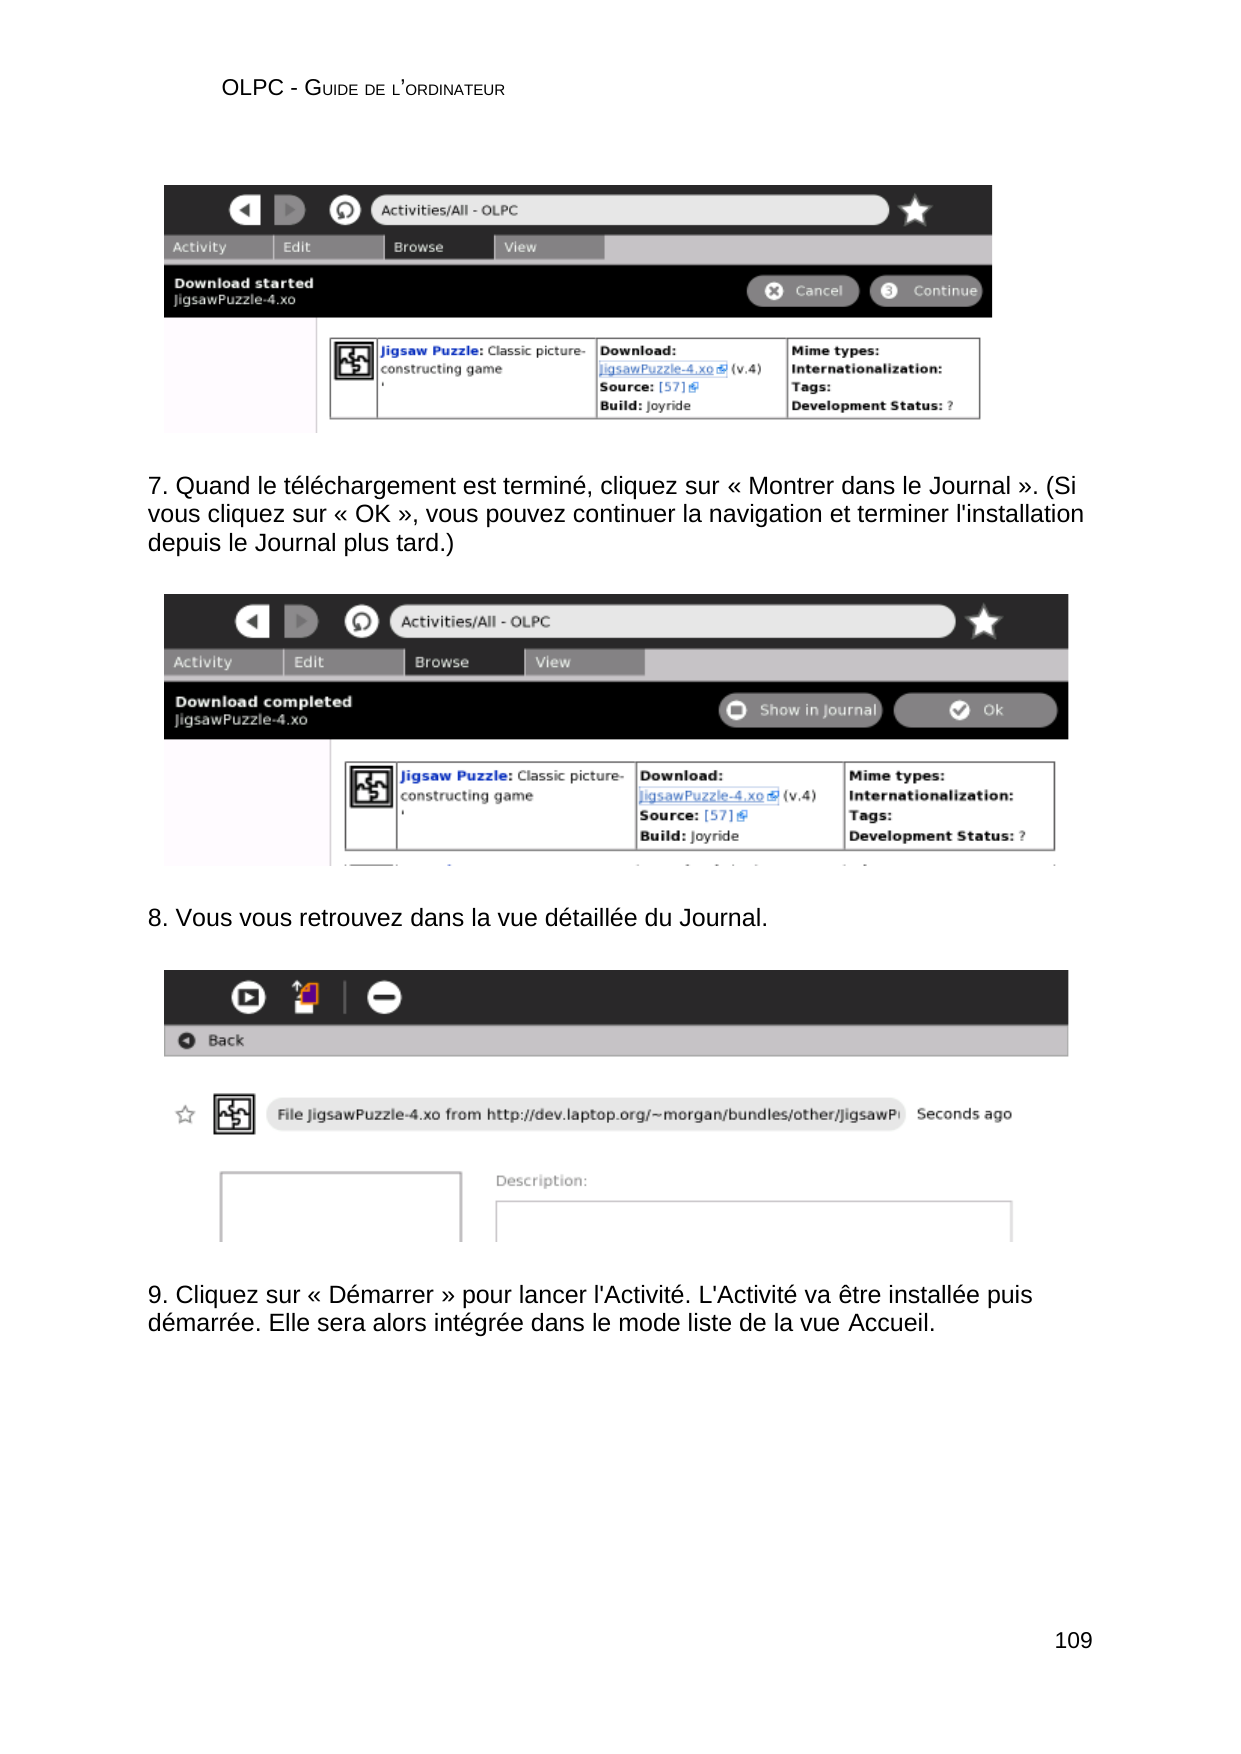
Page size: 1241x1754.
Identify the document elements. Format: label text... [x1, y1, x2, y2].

picture [164, 594, 1069, 866]
picture [164, 970, 1069, 1242]
picture [164, 185, 993, 433]
text 9. Cliquez sur « Démarrer » pour lancer l'Activité. L'Activité va être installée puis démarrée. Elle sera alors intégrée dans le mode liste de la vue Accueil. [148, 1279, 1092, 1337]
text 7. Quand le téléchargement est terminé, cliquez sur « Montrer dans le Journal ». (Si vous cliquez sur « OK », vous pouvez continuer la navigation et terminer l'installation depuis le Journal plus tard.) 8. Vous vous retrouvez dans la vue détaillée du Journal. [148, 148, 1092, 932]
